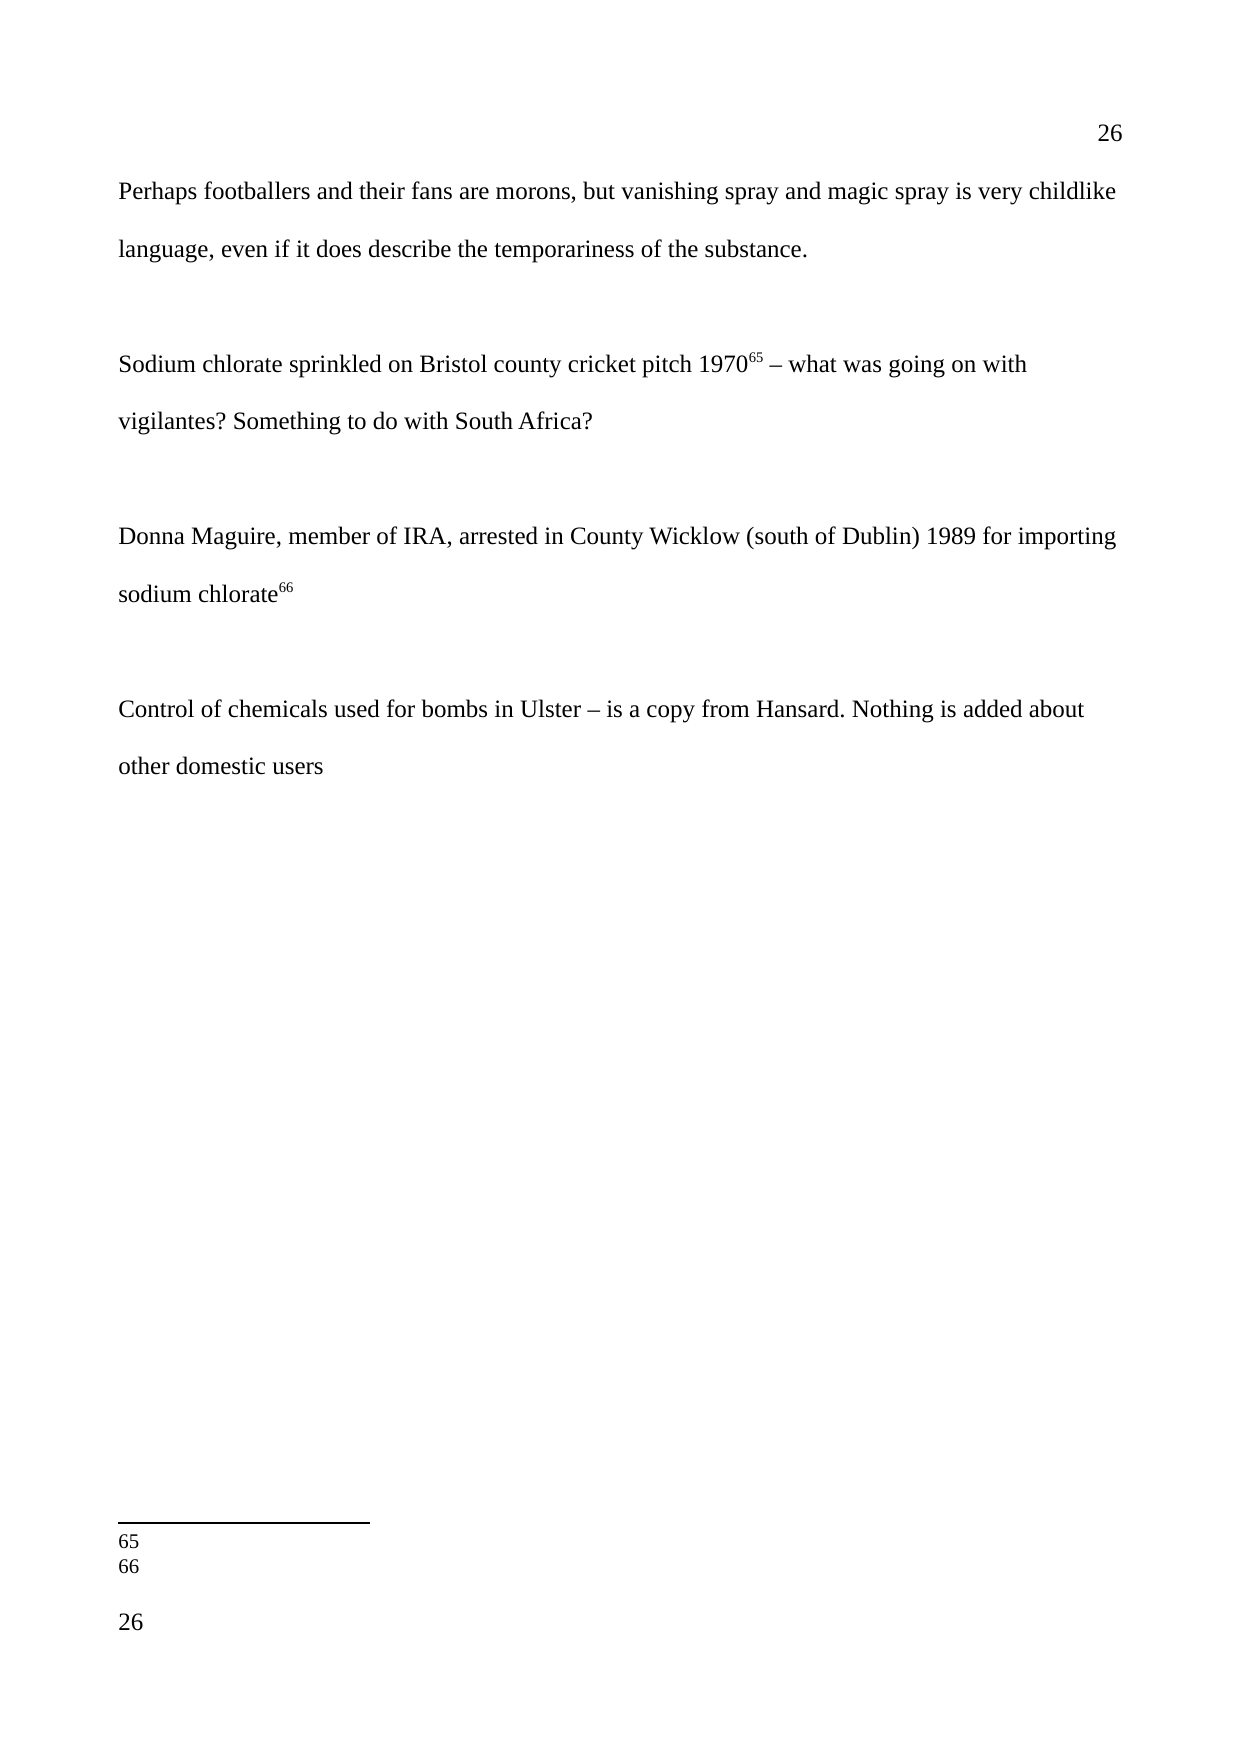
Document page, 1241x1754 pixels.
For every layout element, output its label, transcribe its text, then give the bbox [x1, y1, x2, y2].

text Control of chemicals used for bombs in Ulster – is a copy from Hansard. Nothing is added about other domestic users [118, 694, 1122, 780]
text Donna Maguire, member of IRA, arrested in County Wicklow (south of Dublin) 1989 for importing sodium chlorate [118, 521, 1122, 608]
text Perhaps footballers and their fans are morons, but vanishing spray and magic spray is very childlike language, even if it does describe the temporariness of the substance. [118, 176, 1122, 263]
text Sodium chlorate sprinkled on Bristol county cricket pitch 1970 – what was going on with vigilantes? Something to do with South Africa? [118, 349, 1122, 435]
